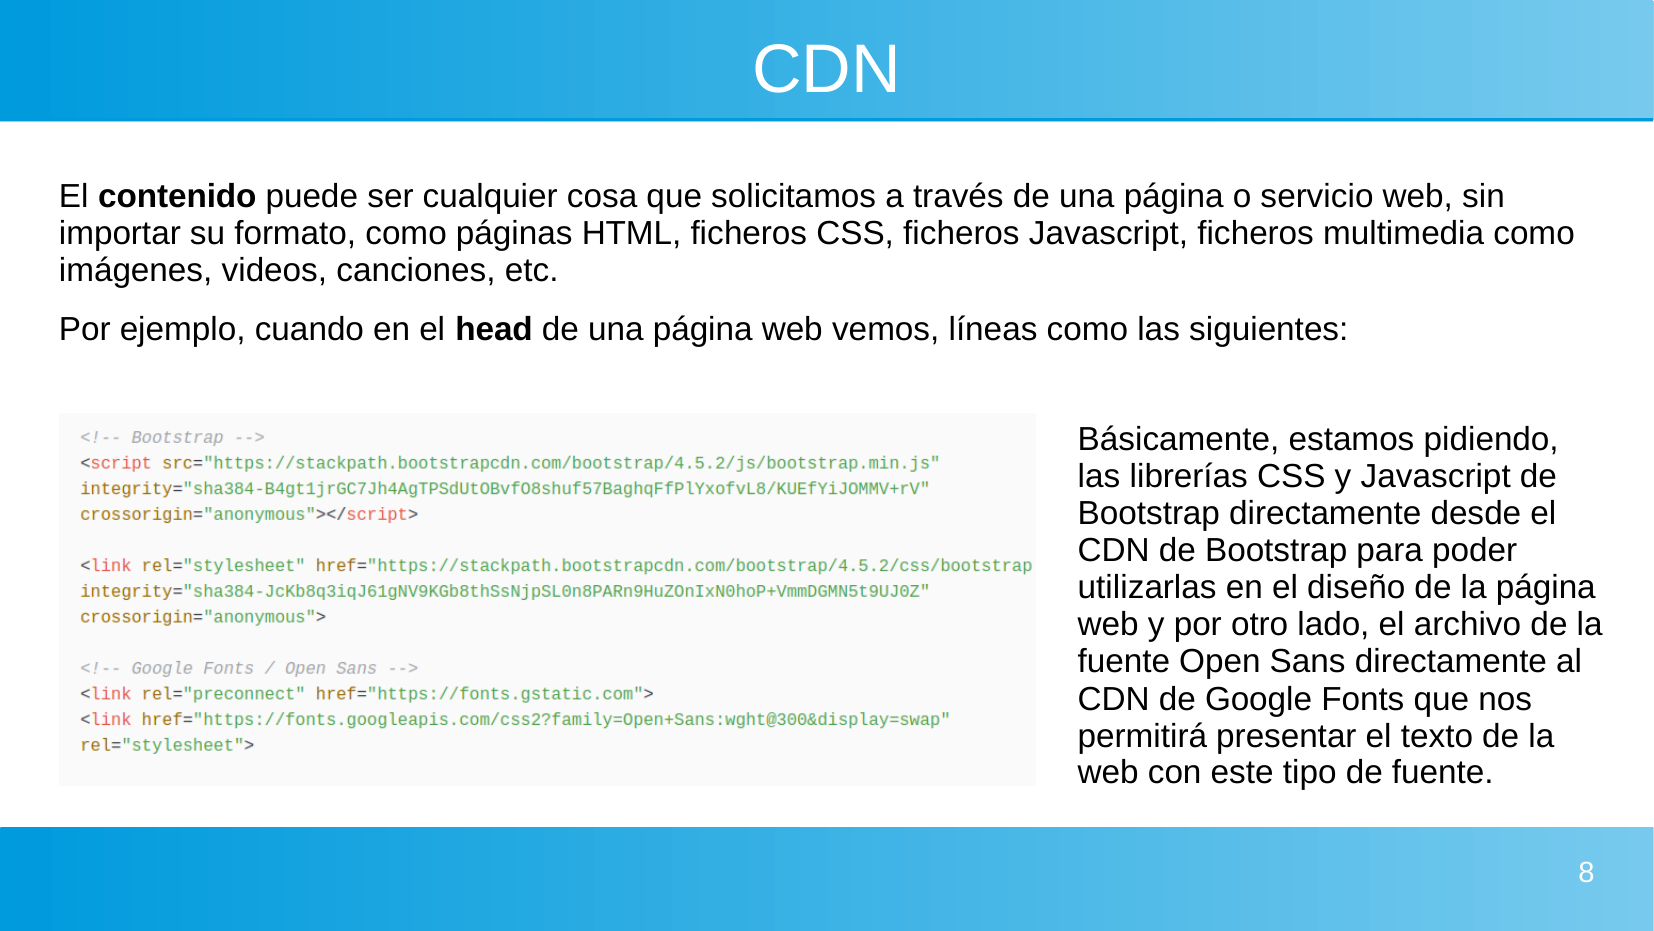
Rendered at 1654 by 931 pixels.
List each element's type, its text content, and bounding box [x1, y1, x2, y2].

list El contenido puede ser cualquier cosa que solicitamos a través de una página o servicio web, sin importar su formato, como páginas HTML, ficheros CSS, ficheros Javascript, ficheros multimedia como imágenes, videos, canciones, etc. Por ejemplo, cuando en el head de una página web vemos, líneas como las siguientes: [59, 177, 1595, 384]
title CDN [59, 29, 1595, 108]
picture [59, 413, 1039, 786]
text_box Básicamente, estamos pidiendo, las librerías CSS y Javascript de Bootstrap directamente desde el CDN de Bootstrap para poder utilizarlas en el diseño de la página web y por otro lado, el archivo de la fuente Open Sans directamente al CDN de Google Fonts que nos permitirá presentar el texto de la web con este tipo de fuente. [1062, 413, 1625, 799]
